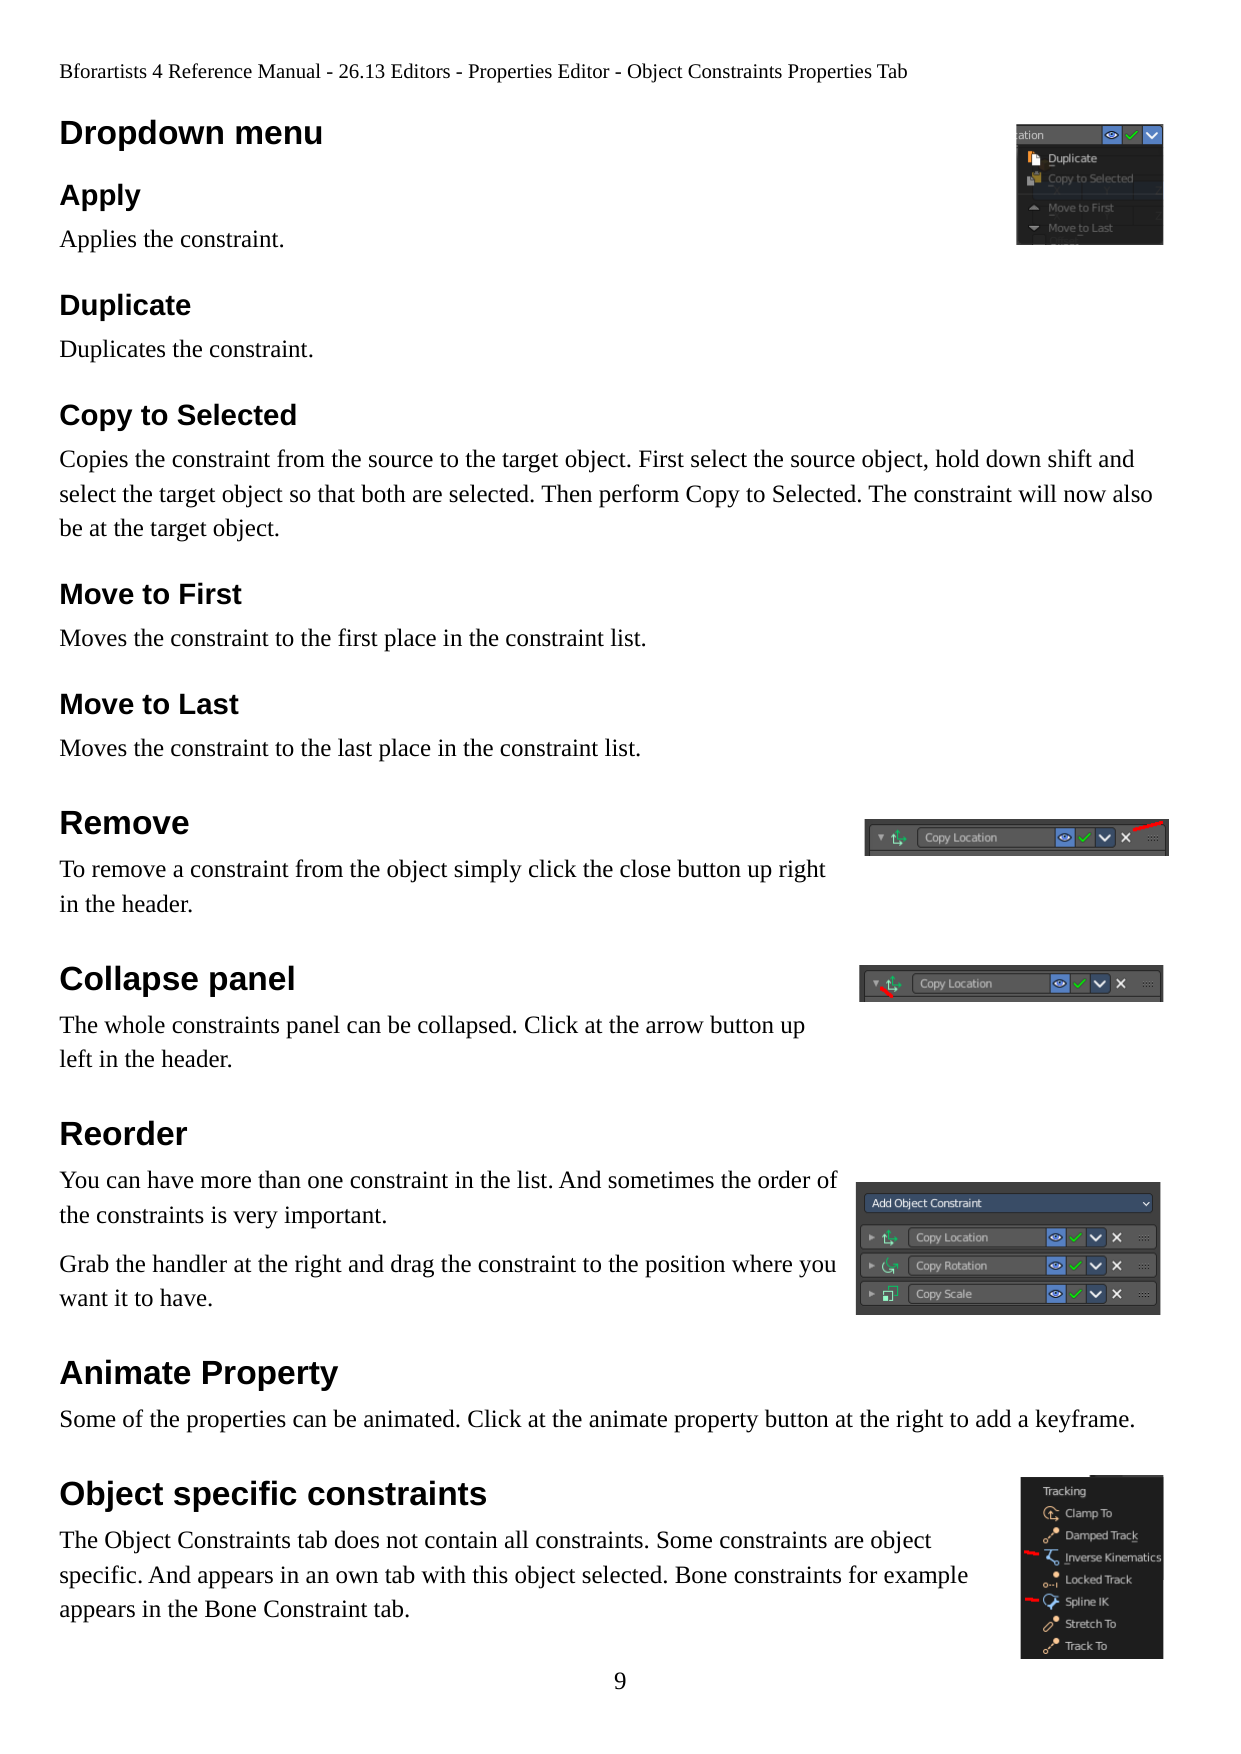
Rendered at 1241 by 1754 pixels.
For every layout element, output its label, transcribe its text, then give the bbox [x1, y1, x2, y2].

picture [855, 1182, 1161, 1315]
text Duplicates the constraint. [59, 334, 1181, 363]
text You can have more than one constraint in the list. And sometimes the order of the constraints is very important. [59, 1165, 1181, 1228]
text Copies the constraint from the source to the target object. First select the source object, hold down shift and select the target object so that both are selected. Then perform Copy to Selected. The constraint will now also be at the target object. [59, 444, 1181, 542]
subtitle Copy to Selected [59, 398, 1181, 432]
picture [859, 965, 1164, 1002]
text Applies the constraint. [59, 224, 1181, 253]
subtitle Duplicate [59, 288, 1181, 322]
subtitle Move to Last [59, 687, 1181, 721]
subtitle Dropdown menu [59, 113, 1181, 151]
subtitle Reorder [59, 1114, 1181, 1153]
picture [864, 819, 1169, 856]
subtitle Animate Property [59, 1353, 1181, 1392]
text Moves the constraint to the last place in the constraint list. [59, 733, 1181, 762]
picture [1016, 124, 1164, 245]
subtitle Object specific constraints [59, 1474, 1181, 1513]
subtitle [1164, 178, 1181, 212]
text To remove a constraint from the object simply click the close button up right in the header. [59, 854, 1181, 917]
picture [1020, 1475, 1164, 1659]
subtitle Move to First [59, 577, 1181, 611]
text Some of the properties can be animated. Click at the animate property button at the right to add a keyframe. [59, 1404, 1181, 1433]
subtitle Collapse panel [59, 958, 1181, 997]
text The whole constraints panel can be collapsed. Click at the arrow button up left in the header. [59, 1010, 1181, 1073]
subtitle Apply [59, 178, 1016, 212]
text The Object Constraints tab does not contain all constraints. Some constraints are object specific. And appears in an own tab with this object selected. Bone constraints for example appears in the Bone Constraint tab. [59, 1525, 1020, 1623]
subtitle Remove [59, 803, 1181, 842]
text Grab the handler at the right and drag the constraint to the position where you want it to have. [59, 1249, 855, 1312]
text Moves the constraint to the first place in the constraint list. [59, 623, 1181, 652]
